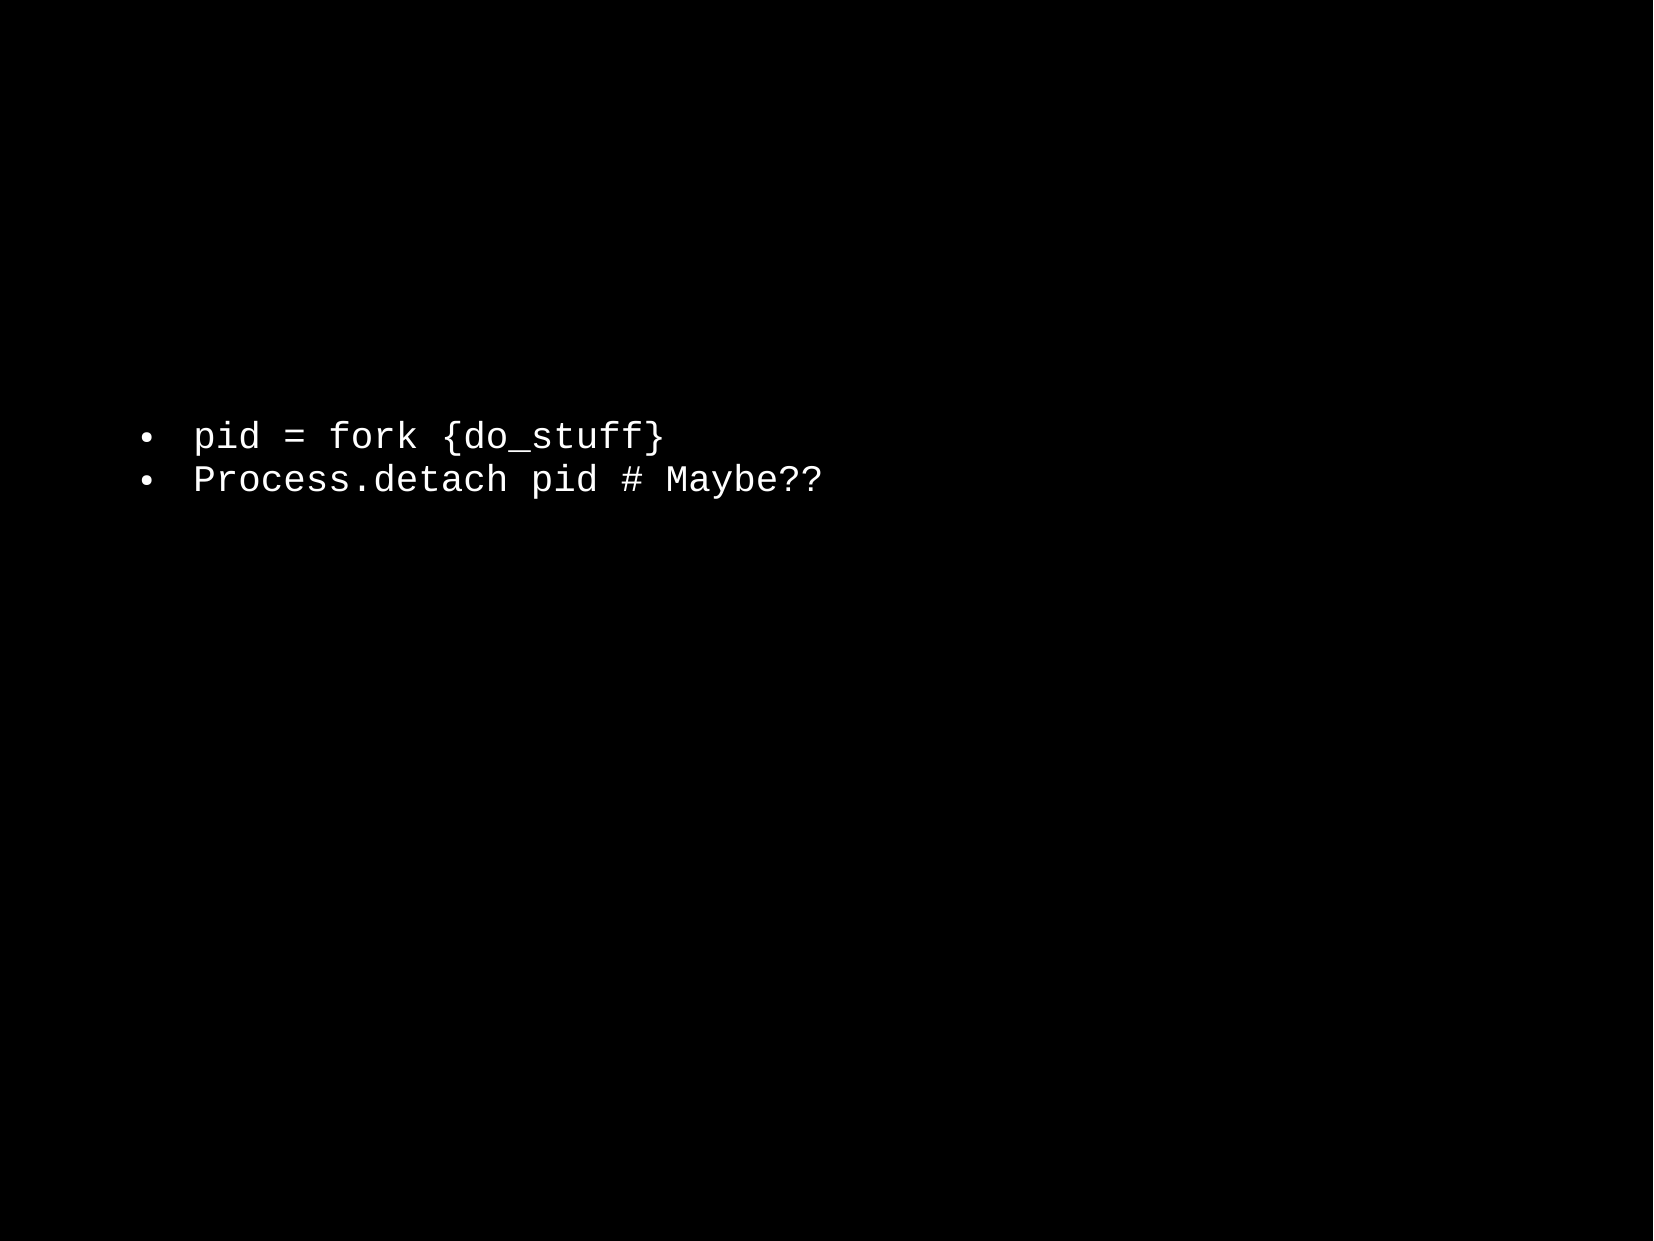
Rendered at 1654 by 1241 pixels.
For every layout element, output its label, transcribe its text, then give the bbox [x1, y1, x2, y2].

text_box pid = fork {do_stuff} Process.detach pid # Maybe?? [107, 410, 1329, 606]
